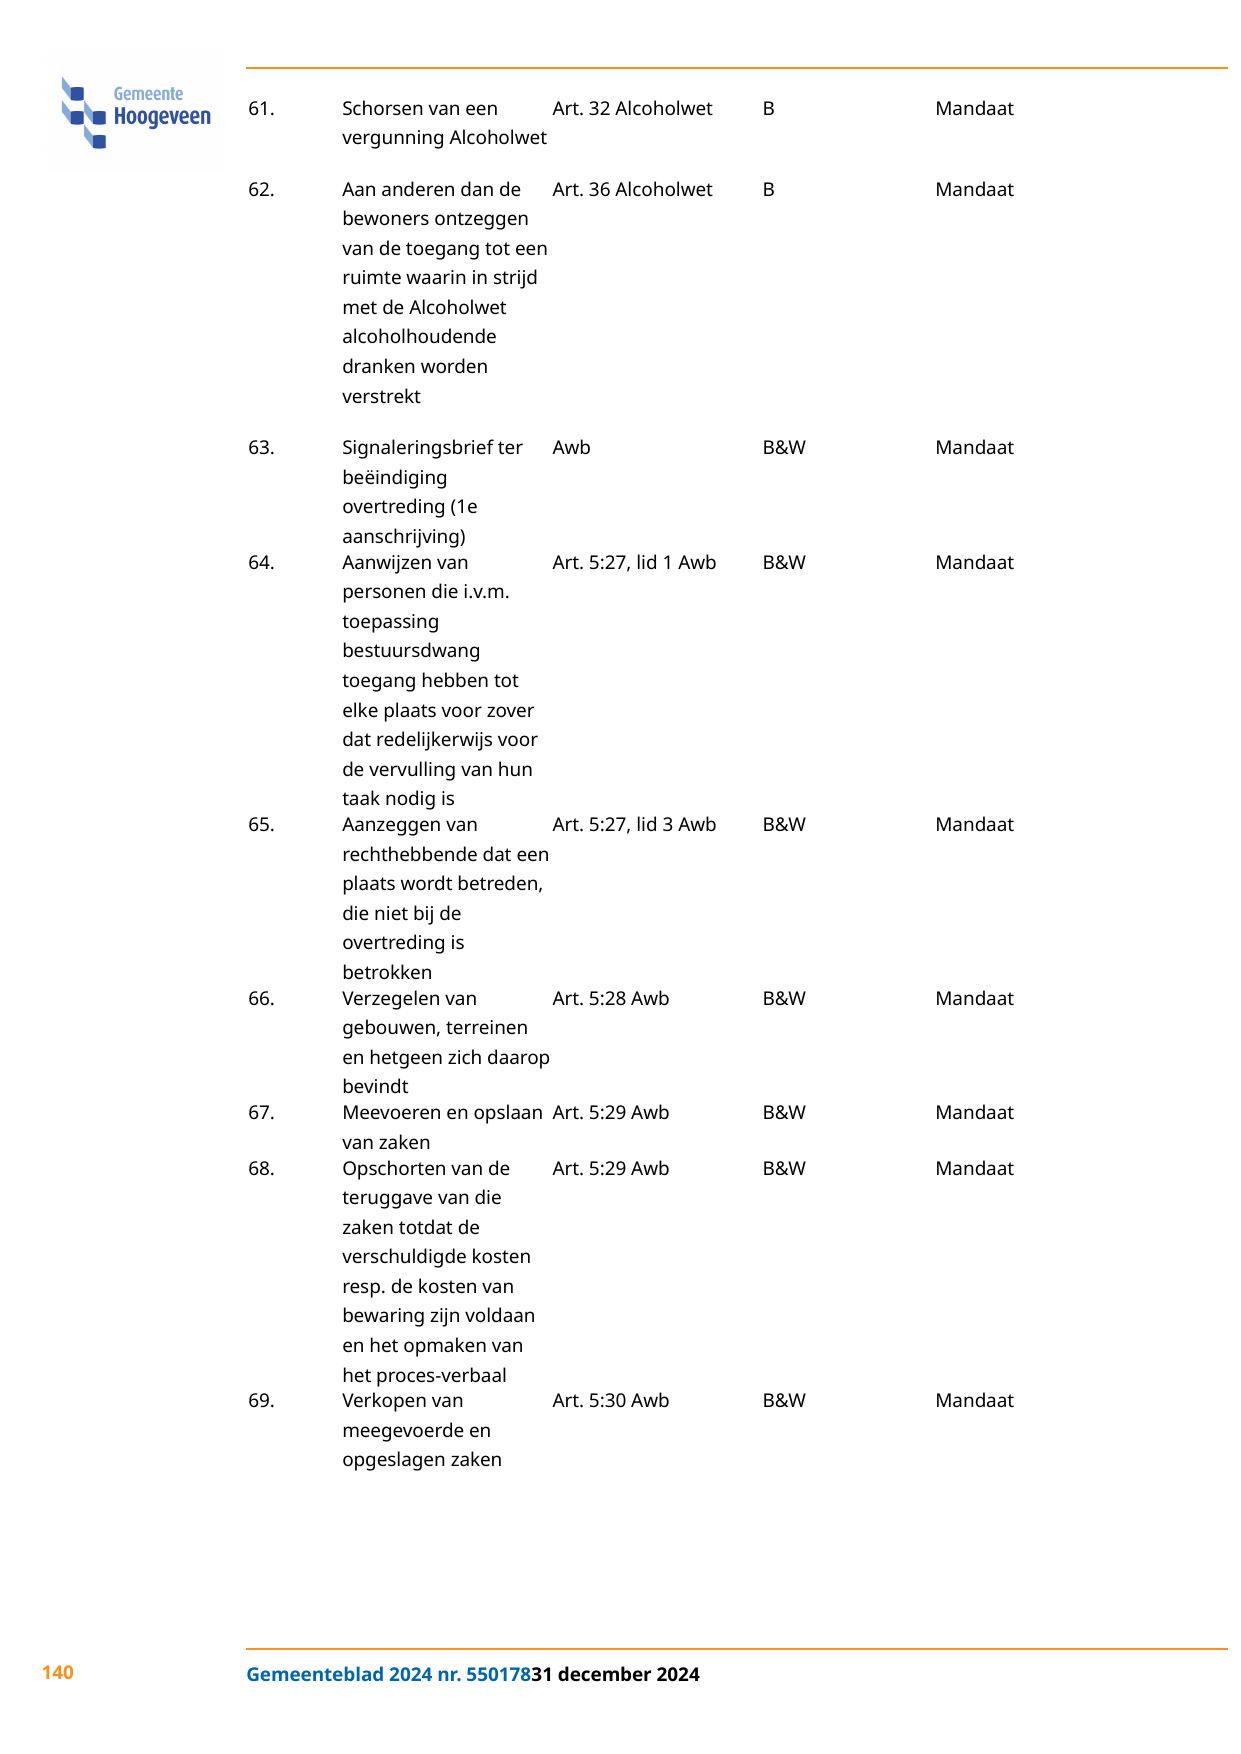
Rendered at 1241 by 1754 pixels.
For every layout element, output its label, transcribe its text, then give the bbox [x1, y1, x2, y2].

table_cell 64. [248, 549, 342, 811]
table_cell Art. 5:29 Awb [552, 1155, 762, 1387]
table_cell Mandaat [935, 434, 1079, 549]
table_cell [342, 150, 552, 176]
table_cell [552, 150, 762, 176]
table_cell Art. 36 Alcoholwet [552, 176, 762, 409]
table_cell Aanzeggen van rechthebbende dat een plaats wordt betreden, die niet bij de overtreding is betrokken [342, 811, 552, 985]
table_cell 61. [248, 95, 342, 150]
table_cell Signaleringsbrief ter beëindiging overtreding (1e aanschrijving) [342, 434, 552, 549]
table_cell Art. 32 Alcoholwet [552, 95, 762, 150]
table_cell Aanwijzen van personen die i.v.m. toepassing bestuursdwang toegang hebben tot elke plaats voor zover dat redelijkerwijs voor de vervulling van hun taak nodig is [342, 549, 552, 811]
table_cell Art. 5:29 Awb [552, 1099, 762, 1155]
table_cell Mandaat [935, 985, 1079, 1099]
table_cell Art. 5:27, lid 3 Awb [552, 811, 762, 985]
table_cell [248, 150, 342, 176]
table_cell [935, 409, 1079, 434]
table_cell Mandaat [935, 176, 1079, 409]
table_cell [763, 409, 935, 434]
table_cell [763, 150, 935, 176]
table_cell B&W [763, 985, 935, 1099]
table_cell [1079, 150, 1152, 176]
table_cell Art. 5:30 Awb [552, 1388, 762, 1472]
table_cell Mandaat [935, 95, 1079, 150]
table_cell Opschorten van de teruggave van die zaken totdat de verschuldigde kosten resp. de kosten van bewaring zijn voldaan en het opmaken van het proces-verbaal [342, 1155, 552, 1387]
table_cell [1079, 1388, 1152, 1472]
table_cell Art. 5:28 Awb [552, 985, 762, 1099]
table_cell B&W [763, 811, 935, 985]
table_cell Awb [552, 434, 762, 549]
table_cell B&W [763, 434, 935, 549]
table_cell [1079, 985, 1152, 1099]
table_cell Verzegelen van gebouwen, terreinen en hetgeen zich daarop bevindt [342, 985, 552, 1099]
table_cell 68. [248, 1155, 342, 1387]
table_cell Meevoeren en opslaan van zaken [342, 1099, 552, 1155]
table_cell [1079, 549, 1152, 811]
table_cell [1079, 95, 1152, 150]
table_cell 65. [248, 811, 342, 985]
table_cell B&W [763, 1099, 935, 1155]
table_cell Mandaat [935, 549, 1079, 811]
table_cell [1079, 434, 1152, 549]
table_cell B&W [763, 1388, 935, 1472]
table_cell [1079, 409, 1152, 434]
table_cell Mandaat [935, 1155, 1079, 1387]
table_cell Mandaat [935, 1388, 1079, 1472]
table_cell B&W [763, 1155, 935, 1387]
table_cell 69. [248, 1388, 342, 1472]
table_cell B [763, 176, 935, 409]
picture [41, 47, 231, 172]
table_cell 67. [248, 1099, 342, 1155]
table_cell Art. 5:27, lid 1 Awb [552, 549, 762, 811]
table_cell B&W [763, 549, 935, 811]
table_cell [1079, 811, 1152, 985]
table_cell Aan anderen dan de bewoners ontzeggen van de toegang tot een ruimte waarin in strijd met de Alcoholwet alcoholhoudende dranken worden verstrekt [342, 176, 552, 409]
table_cell Verkopen van meegevoerde en opgeslagen zaken [342, 1388, 552, 1472]
table_cell Schorsen van een vergunning Alcoholwet [342, 95, 552, 150]
table_cell Mandaat [935, 811, 1079, 985]
table_cell [342, 409, 552, 434]
table_cell [552, 409, 762, 434]
table_cell B [763, 95, 935, 150]
table_cell 62. [248, 176, 342, 409]
table_cell 66. [248, 985, 342, 1099]
table_cell [935, 150, 1079, 176]
table_cell [1079, 1099, 1152, 1155]
table_cell [248, 409, 342, 434]
table_cell [1079, 176, 1152, 409]
table_cell 63. [248, 434, 342, 549]
table_cell Mandaat [935, 1099, 1079, 1155]
table_cell [1079, 1155, 1152, 1387]
